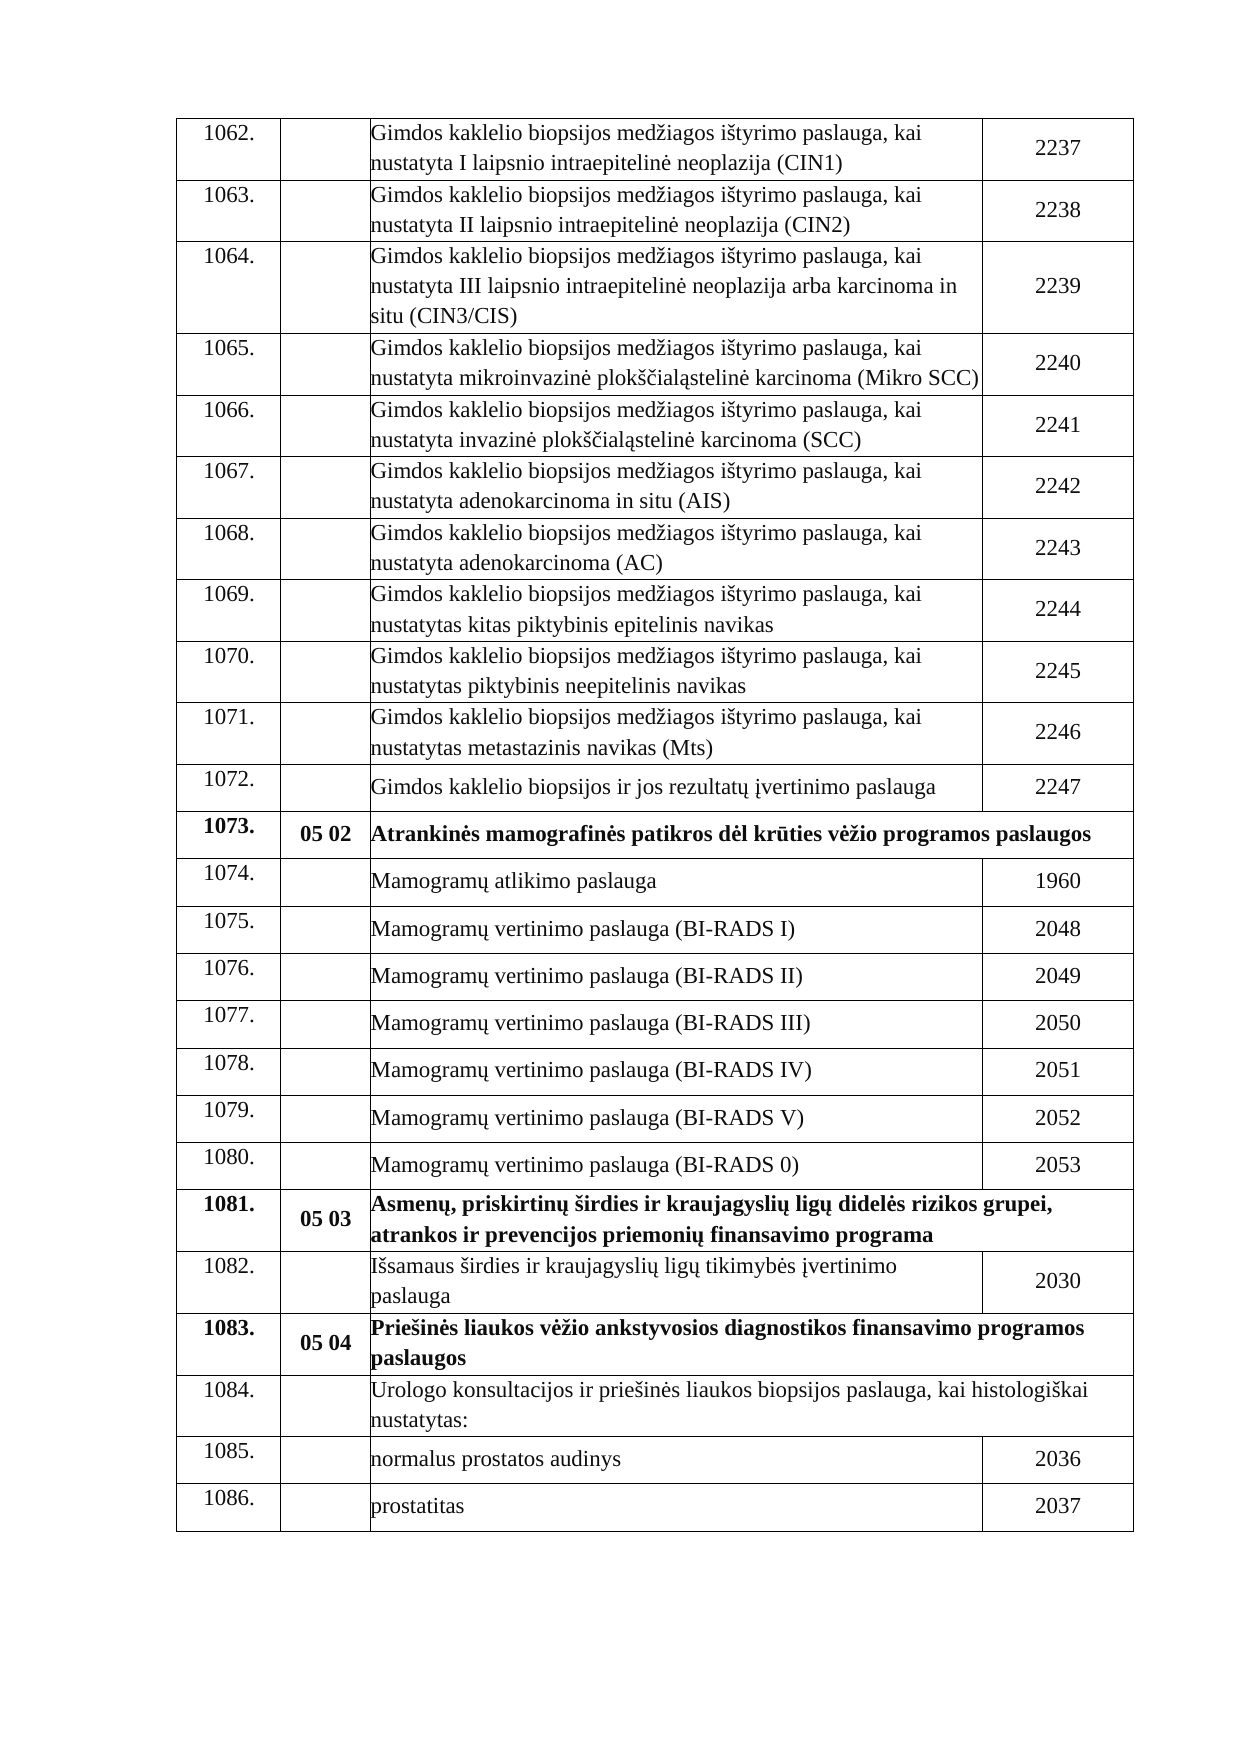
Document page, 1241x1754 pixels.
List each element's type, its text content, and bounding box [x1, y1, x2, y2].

table_cell [1161, 1483, 1178, 1531]
table_cell 2244 [983, 580, 1133, 641]
table_cell [1179, 333, 1240, 394]
table_cell [1157, 1375, 1161, 1436]
table_cell [1161, 241, 1178, 333]
table_cell [1179, 702, 1240, 764]
table_cell [1157, 1313, 1161, 1374]
table_cell [1134, 518, 1152, 579]
table_cell [281, 907, 370, 953]
table_cell [1161, 118, 1178, 179]
table_cell 2037 [983, 1484, 1133, 1531]
table_cell 1084. [177, 1376, 280, 1436]
table_cell [1161, 811, 1178, 858]
table_cell [1161, 1313, 1178, 1374]
table_cell 1086. [177, 1484, 280, 1531]
table_cell [281, 765, 370, 811]
table_cell [281, 119, 370, 179]
table_cell [1152, 1313, 1157, 1374]
table_cell [1157, 333, 1161, 394]
table_cell 1077. [177, 1001, 280, 1047]
table_cell Mamogramų vertinimo paslauga (BI-RADS IV) [371, 1049, 982, 1095]
table_cell [1134, 1000, 1152, 1047]
table_cell [1134, 456, 1152, 517]
table_cell 05 02 [281, 812, 370, 858]
table_cell 2239 [983, 242, 1133, 333]
table_cell [1134, 395, 1152, 456]
table_cell [281, 242, 370, 333]
table_cell [1179, 641, 1240, 702]
table_cell [1152, 764, 1157, 811]
table_cell 2238 [983, 181, 1133, 241]
table_cell [1152, 1048, 1157, 1095]
table_cell [1157, 395, 1161, 456]
table_cell [1161, 395, 1178, 456]
table_cell [1134, 579, 1152, 641]
table_cell [1134, 641, 1152, 702]
table_cell Gimdos kaklelio biopsijos medžiagos ištyrimo paslauga, kai nustatyta III laipsnio intraepitelinė neoplazija arba karcinoma in situ (CIN3/CIS) [371, 242, 982, 333]
table_cell 1085. [177, 1437, 280, 1483]
table_cell [1152, 906, 1157, 953]
table_cell [1161, 333, 1178, 394]
table_cell 1076. [177, 954, 280, 1000]
table_cell Gimdos kaklelio biopsijos medžiagos ištyrimo paslauga, kai nustatytas kitas piktybinis epitelinis navikas [371, 580, 982, 641]
table_cell [1157, 1189, 1161, 1251]
table_cell [1152, 1000, 1157, 1047]
table_cell [1179, 764, 1240, 811]
table_cell Mamogramų vertinimo paslauga (BI-RADS 0) [371, 1143, 982, 1189]
table_cell [1152, 702, 1157, 764]
table_cell [1179, 241, 1240, 333]
table_cell 05 04 [281, 1314, 370, 1374]
table_cell [1134, 1095, 1152, 1142]
table_cell [1161, 1375, 1178, 1436]
table_cell [1152, 456, 1157, 517]
table_cell [281, 1001, 370, 1047]
table_cell [1179, 953, 1240, 1000]
table_cell [281, 580, 370, 641]
table_cell Gimdos kaklelio biopsijos ir jos rezultatų įvertinimo paslauga [371, 765, 982, 811]
table_cell [1161, 906, 1178, 953]
table_cell [1152, 518, 1157, 579]
table_cell 1082. [177, 1252, 280, 1313]
table_cell [1179, 1313, 1240, 1374]
table_cell [1152, 953, 1157, 1000]
table_cell [1152, 579, 1157, 641]
table_cell [281, 1143, 370, 1189]
table_cell [1179, 811, 1240, 858]
table_cell [1161, 518, 1178, 579]
table_cell [1161, 1142, 1178, 1189]
table_cell [1161, 953, 1178, 1000]
table_cell 2246 [983, 703, 1133, 764]
table_cell [1161, 579, 1178, 641]
table_cell [1157, 1142, 1161, 1189]
table_cell [1161, 764, 1178, 811]
table_cell [1161, 1095, 1178, 1142]
table_cell 1065. [177, 334, 280, 394]
table_cell [1134, 241, 1152, 333]
table_cell [1179, 1000, 1240, 1047]
table_cell [1152, 858, 1157, 906]
table_cell 2237 [983, 119, 1133, 179]
table_cell [1152, 241, 1157, 333]
table_cell [1161, 858, 1178, 906]
table_cell [1157, 1095, 1161, 1142]
table_cell [1157, 579, 1161, 641]
table_cell [1134, 1142, 1152, 1189]
table_cell Gimdos kaklelio biopsijos medžiagos ištyrimo paslauga, kai nustatyta I laipsnio intraepitelinė neoplazija (CIN1) [371, 119, 982, 179]
table_cell [1152, 118, 1157, 179]
table_cell [281, 1252, 370, 1313]
table_cell [1179, 1251, 1240, 1313]
table_cell 1068. [177, 519, 280, 579]
table_cell [1161, 1000, 1178, 1047]
table_cell [1161, 1048, 1178, 1095]
table_cell Mamogramų vertinimo paslauga (BI-RADS I) [371, 907, 982, 953]
table_cell [1179, 1048, 1240, 1095]
table_cell Mamogramų vertinimo paslauga (BI-RADS V) [371, 1096, 982, 1142]
table_cell [1179, 118, 1240, 179]
table_cell [1157, 1483, 1161, 1531]
table_cell [1134, 333, 1152, 394]
table_cell Gimdos kaklelio biopsijos medžiagos ištyrimo paslauga, kai nustatyta II laipsnio intraepitelinė neoplazija (CIN2) [371, 181, 982, 241]
table_cell 2242 [983, 457, 1133, 517]
table_cell 1066. [177, 396, 280, 456]
table_cell [1179, 1436, 1240, 1483]
table_cell [1157, 906, 1161, 953]
table_cell 2245 [983, 642, 1133, 702]
table_cell Atrankinės mamografinės patikros dėl krūties vėžio programos paslaugos [371, 812, 1133, 858]
table_cell [1161, 180, 1178, 241]
table_cell 1081. [177, 1190, 280, 1251]
table_cell [1179, 456, 1240, 517]
table_cell [1134, 1483, 1152, 1531]
table_cell [1161, 456, 1178, 517]
table_cell Gimdos kaklelio biopsijos medžiagos ištyrimo paslauga, kai nustatyta adenokarcinoma in situ (AIS) [371, 457, 982, 517]
table_cell Gimdos kaklelio biopsijos medžiagos ištyrimo paslauga, kai nustatyta invazinė plokščialąstelinė karcinoma (SCC) [371, 396, 982, 456]
table_cell [1152, 333, 1157, 394]
table_cell 2241 [983, 396, 1133, 456]
table_cell [1179, 395, 1240, 456]
table_cell [1152, 180, 1157, 241]
table_cell Gimdos kaklelio biopsijos medžiagos ištyrimo paslauga, kai nustatyta adenokarcinoma (AC) [371, 519, 982, 579]
table_cell [281, 457, 370, 517]
table_cell 1072. [177, 765, 280, 811]
table_cell Išsamaus širdies ir kraujagyslių ligų tikimybės įvertinimo paslauga [371, 1252, 982, 1313]
table_cell [1134, 1048, 1152, 1095]
table_cell [1179, 180, 1240, 241]
table_cell [281, 1049, 370, 1095]
table_cell Mamogramų vertinimo paslauga (BI-RADS III) [371, 1001, 982, 1047]
table_cell [1179, 858, 1240, 906]
table_cell [1179, 1095, 1240, 1142]
table_cell [1157, 858, 1161, 906]
table_cell Urologo konsultacijos ir priešinės liaukos biopsijos paslauga, kai histologiškai nustatytas: [371, 1376, 1133, 1436]
table_cell 1083. [177, 1314, 280, 1374]
table_cell 1062. [177, 119, 280, 179]
table_cell [1179, 906, 1240, 953]
table_cell [1134, 702, 1152, 764]
table_cell 2030 [983, 1252, 1133, 1313]
table_cell [1157, 953, 1161, 1000]
table_cell Mamogramų atlikimo paslauga [371, 859, 982, 906]
table_cell [1152, 1189, 1157, 1251]
table_cell normalus prostatos audinys [371, 1437, 982, 1483]
table_cell [1157, 1436, 1161, 1483]
table_cell Gimdos kaklelio biopsijos medžiagos ištyrimo paslauga, kai nustatytas piktybinis neepitelinis navikas [371, 642, 982, 702]
table_cell [1161, 641, 1178, 702]
table_cell [1179, 1189, 1240, 1251]
table_cell [1157, 1000, 1161, 1047]
table_cell 2053 [983, 1143, 1133, 1189]
table_cell [1134, 180, 1152, 241]
table_cell [1157, 641, 1161, 702]
table_cell [1161, 1436, 1178, 1483]
table_cell [281, 859, 370, 906]
table_cell [281, 642, 370, 702]
table_cell Gimdos kaklelio biopsijos medžiagos ištyrimo paslauga, kai nustatytas metastazinis navikas (Mts) [371, 703, 982, 764]
table_cell 2240 [983, 334, 1133, 394]
table_cell Priešinės liaukos vėžio ankstyvosios diagnostikos finansavimo programos paslaugos [371, 1314, 1133, 1374]
table_cell [281, 703, 370, 764]
table_cell [1179, 579, 1240, 641]
table_cell [1134, 1375, 1152, 1436]
table_cell 1069. [177, 580, 280, 641]
table_cell [1152, 811, 1157, 858]
table_cell [1157, 1048, 1161, 1095]
table_cell [1152, 641, 1157, 702]
table_cell 05 03 [281, 1190, 370, 1251]
table_cell [281, 1437, 370, 1483]
table_cell [1157, 456, 1161, 517]
table_cell [281, 1096, 370, 1142]
table_cell [281, 396, 370, 456]
table_cell [281, 1376, 370, 1436]
table_cell [1161, 702, 1178, 764]
table_cell [1134, 1189, 1152, 1251]
table_cell 1067. [177, 457, 280, 517]
table_cell [1157, 811, 1161, 858]
table_cell prostatitas [371, 1484, 982, 1531]
table_cell 1080. [177, 1143, 280, 1189]
table_cell 1071. [177, 703, 280, 764]
table_cell [1179, 1483, 1240, 1531]
table_cell [1134, 118, 1152, 179]
table_cell 1078. [177, 1049, 280, 1095]
table_cell [1157, 702, 1161, 764]
table_cell [1134, 953, 1152, 1000]
table_cell [1179, 1142, 1240, 1189]
table_cell Asmenų, priskirtinų širdies ir kraujagyslių ligų didelės rizikos grupei, atrankos ir prevencijos priemonių finansavimo programa [371, 1190, 1133, 1251]
table_cell 2048 [983, 907, 1133, 953]
table_cell [1152, 395, 1157, 456]
table_cell [1152, 1142, 1157, 1189]
table_cell [281, 181, 370, 241]
table_cell 2247 [983, 765, 1133, 811]
table_cell [1152, 1483, 1157, 1531]
table_cell [1134, 858, 1152, 906]
table_cell [1134, 764, 1152, 811]
table_cell [1157, 764, 1161, 811]
table_cell [1134, 811, 1152, 858]
table_cell [1157, 241, 1161, 333]
table_cell 1073. [177, 812, 280, 858]
table_cell [1179, 1375, 1240, 1436]
table_cell [281, 1484, 370, 1531]
table_cell [281, 954, 370, 1000]
table_cell [1157, 118, 1161, 179]
table_cell [1157, 180, 1161, 241]
table_cell 1075. [177, 907, 280, 953]
table_cell 2049 [983, 954, 1133, 1000]
table_cell [1134, 1251, 1152, 1313]
table_cell 1064. [177, 242, 280, 333]
table_cell 2036 [983, 1437, 1133, 1483]
table_cell 1079. [177, 1096, 280, 1142]
table_cell 2051 [983, 1049, 1133, 1095]
table_cell 2050 [983, 1001, 1133, 1047]
table_cell [1152, 1375, 1157, 1436]
table_cell Gimdos kaklelio biopsijos medžiagos ištyrimo paslauga, kai nustatyta mikroinvazinė plokščialąstelinė karcinoma (Mikro SCC) [371, 334, 982, 394]
table_cell [281, 519, 370, 579]
table_cell [1157, 518, 1161, 579]
table_cell 2052 [983, 1096, 1133, 1142]
table_cell 1074. [177, 859, 280, 906]
table_cell [1179, 518, 1240, 579]
table_cell [1152, 1095, 1157, 1142]
table_cell Mamogramų vertinimo paslauga (BI-RADS II) [371, 954, 982, 1000]
table_cell 1070. [177, 642, 280, 702]
table_cell [1161, 1189, 1178, 1251]
table_cell 1960 [983, 859, 1133, 906]
table_cell 2243 [983, 519, 1133, 579]
table_cell [281, 334, 370, 394]
table_cell [1134, 1313, 1152, 1374]
table_cell [1152, 1436, 1157, 1483]
table_cell [1134, 1436, 1152, 1483]
table_cell [1134, 906, 1152, 953]
table_cell 1063. [177, 181, 280, 241]
table_cell [1152, 1251, 1157, 1313]
table_cell [1161, 1251, 1178, 1313]
table_cell [1157, 1251, 1161, 1313]
